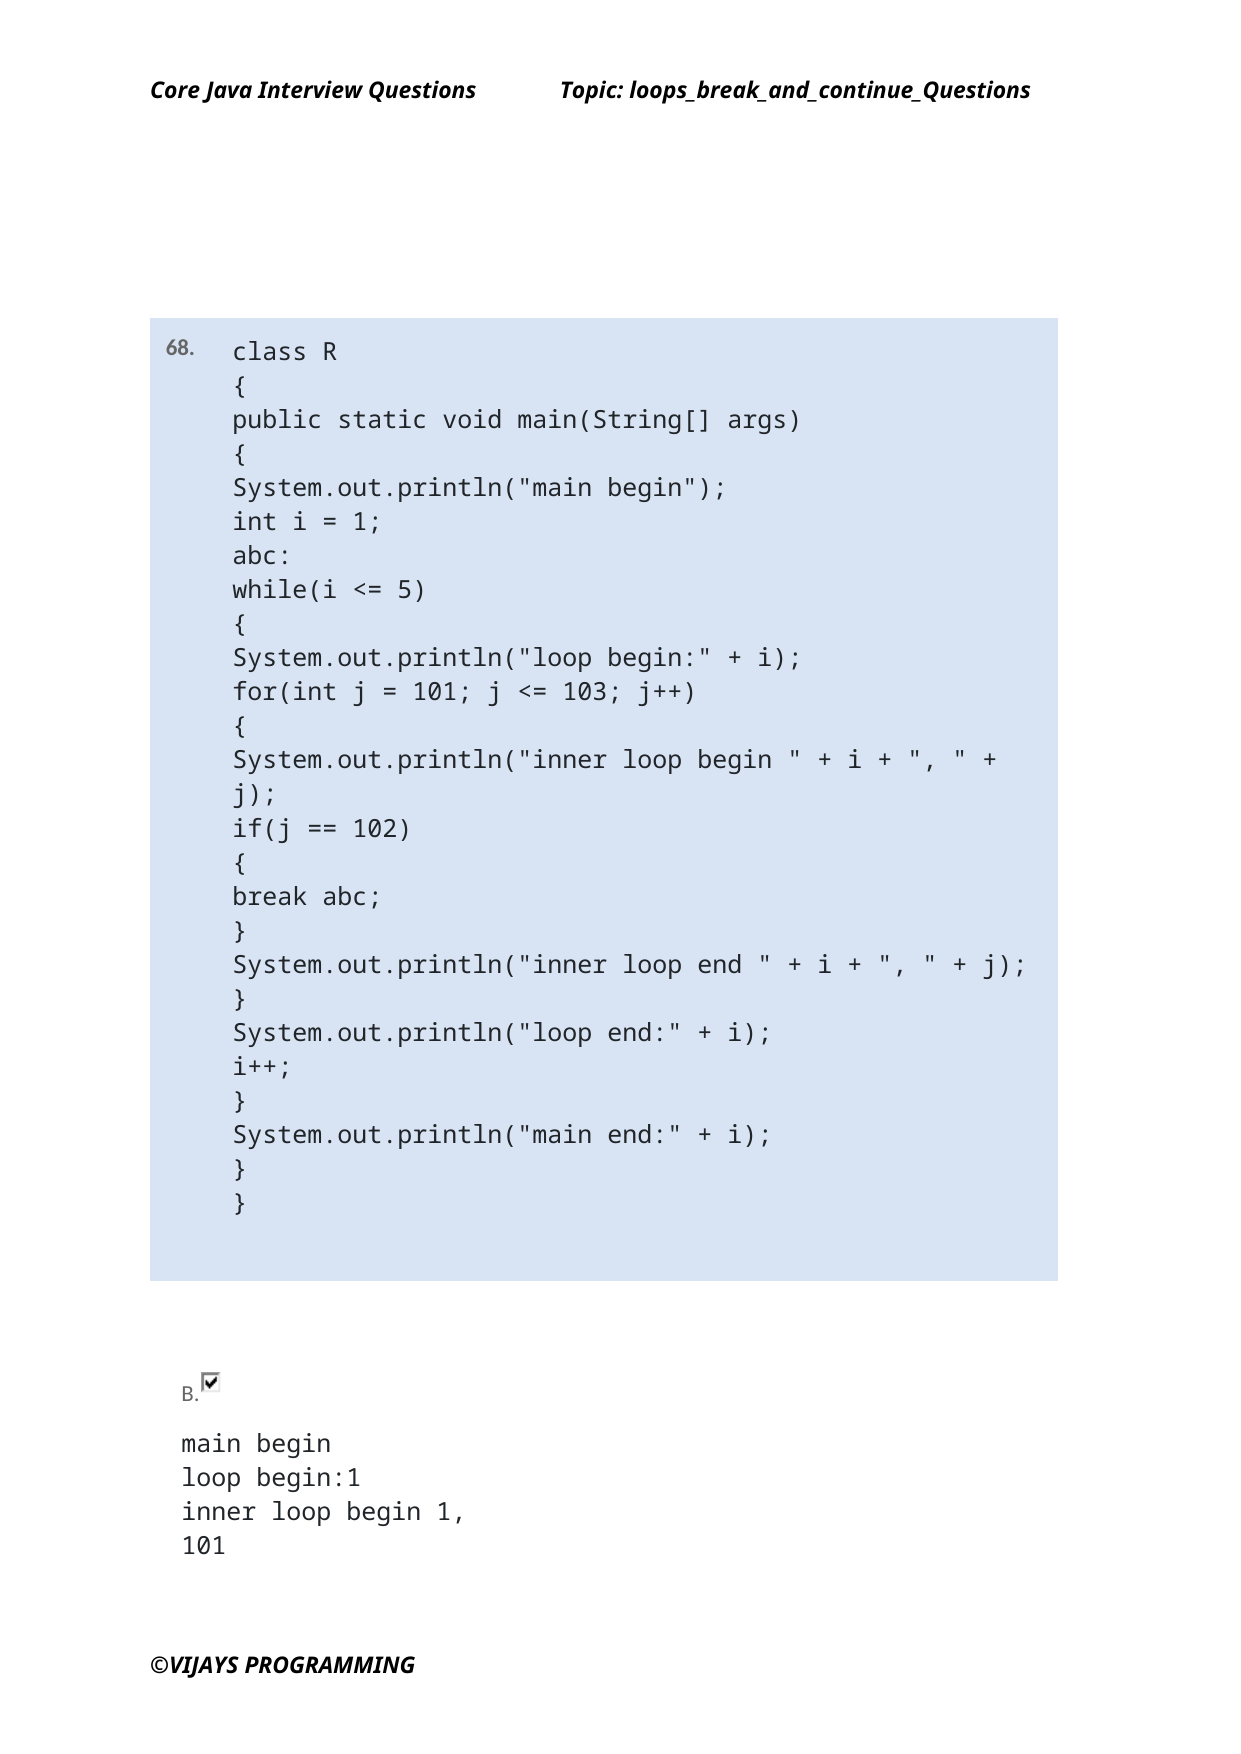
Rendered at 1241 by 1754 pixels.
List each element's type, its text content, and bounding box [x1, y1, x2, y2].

table_header B. main begin loop begin:1 inner loop begin 1, 101 [181, 1365, 497, 1562]
table_cell [150, 150, 1090, 318]
table_header [181, 166, 497, 200]
table_cell class R { public static void main(String[] args) { System.out.println("main begin"); int i = 1; abc: while(i <= 5) { System.out.println("loop begin:" + i); for(int j = 101; j <= 103; j++) { System.out.println("inner loop begin " + i + ", " + j); if(j == 102) { break abc; } System.out.println("inner loop end " + i + ", " + j); } System.out.println("loop end:" + i); i++; } System.out.println("main end:" + i); } } [216, 318, 1058, 1281]
table_cell [150, 1281, 1090, 1578]
table_header [181, 1297, 374, 1365]
table_cell [1058, 318, 1090, 1281]
table_header [181, 200, 497, 302]
table_cell 68. [150, 318, 216, 1281]
